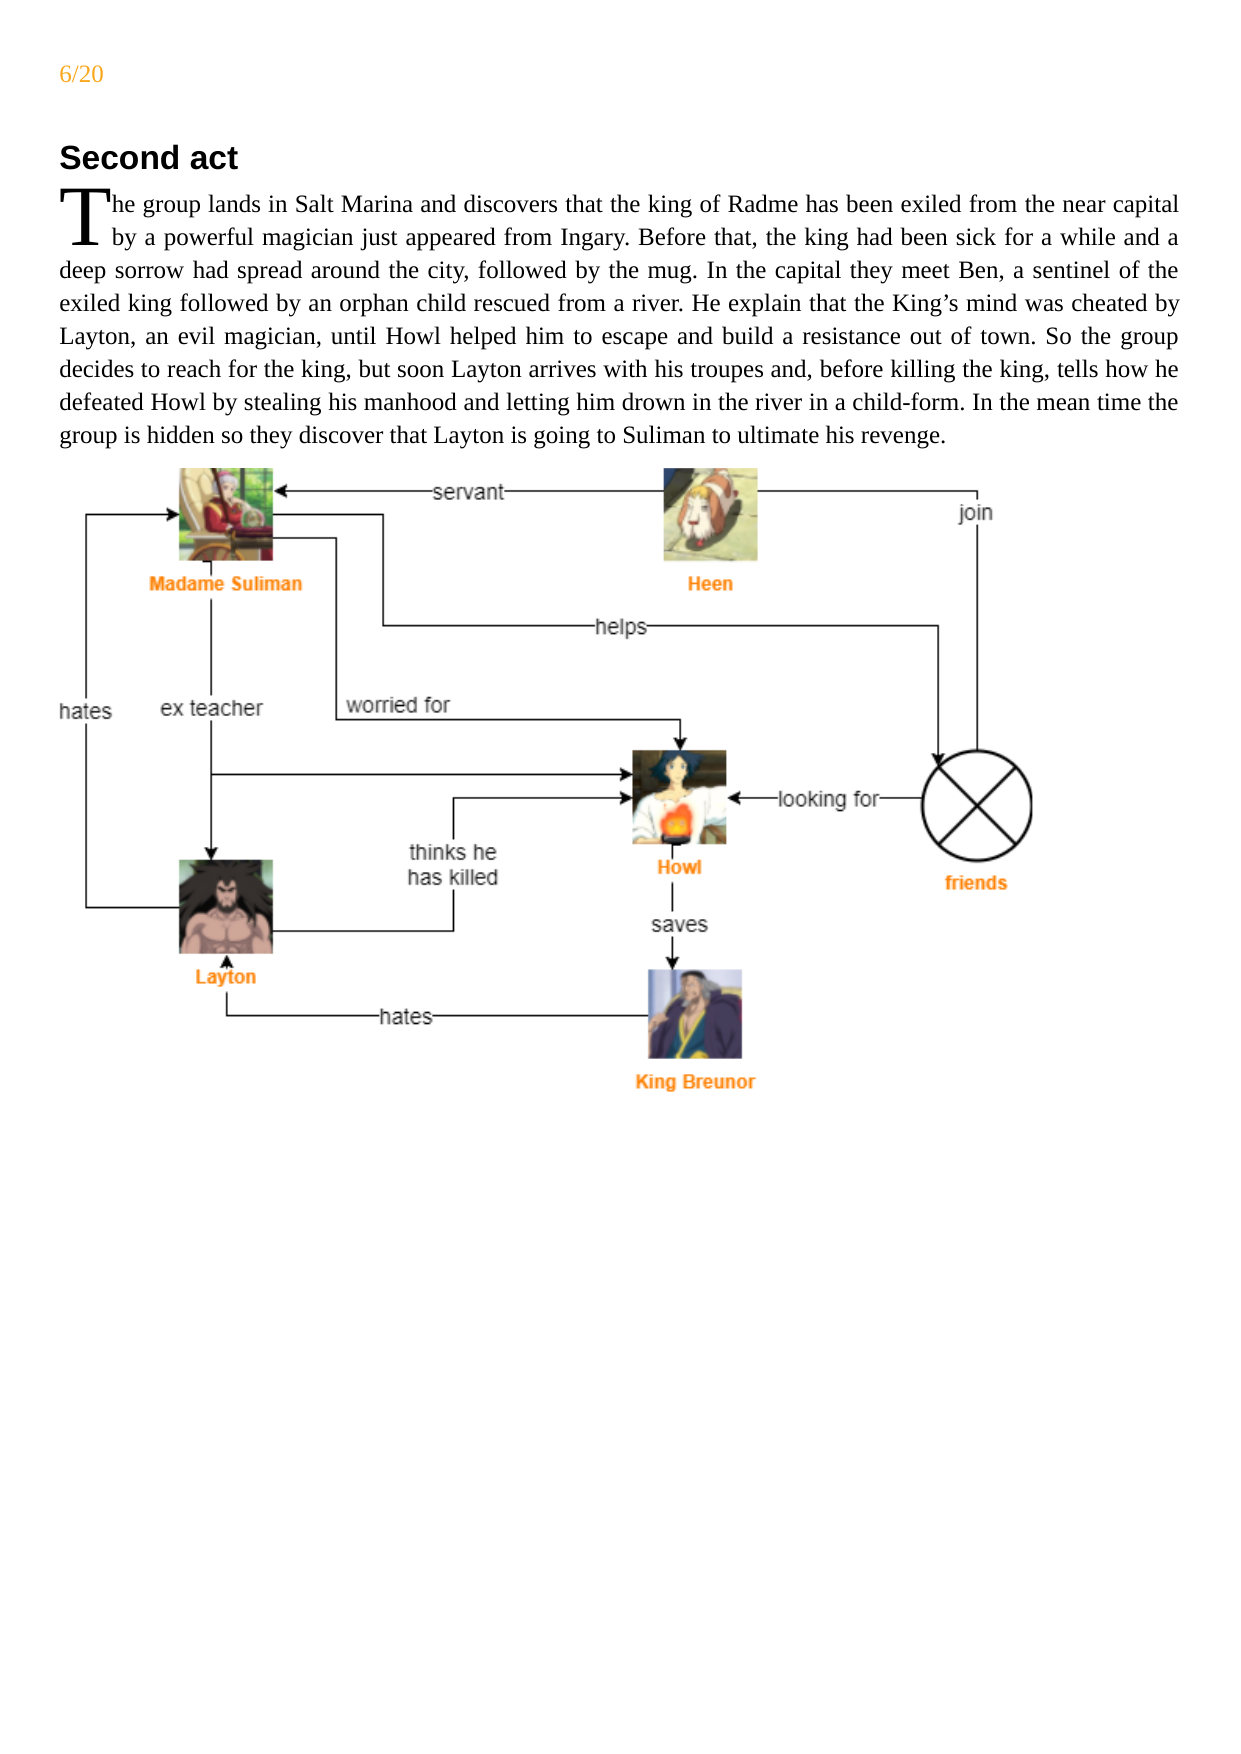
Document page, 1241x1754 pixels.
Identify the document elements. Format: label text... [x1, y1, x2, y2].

subtitle Second act [59, 138, 1181, 177]
text The group lands in Salt Marina and discovers that the king of Radme has been exiled from the near capital by a powerful magician just appeared from Ingary. Before that, the king had been sick for a while and a deep sorrow had spread around the city, followed by the mug. In the capital they meet Ben, a sentinel of the exiled king followed by an orphan child rescued from a river. He explain that the King’s mind was cheated by Layton, an evil magician, until Howl helped him to escape and build a resistance out of town. So the group decides to reach for the king, but soon Layton arrives with his troupes and, before killing the king, tells how he defeated Howl by stealing his manhood and letting him drown in the river in a child-form. In the mean time the group is hidden so they discover that Layton is going to Suliman to ultimate his revenge. [59, 189, 1181, 449]
picture [59, 468, 1033, 1095]
